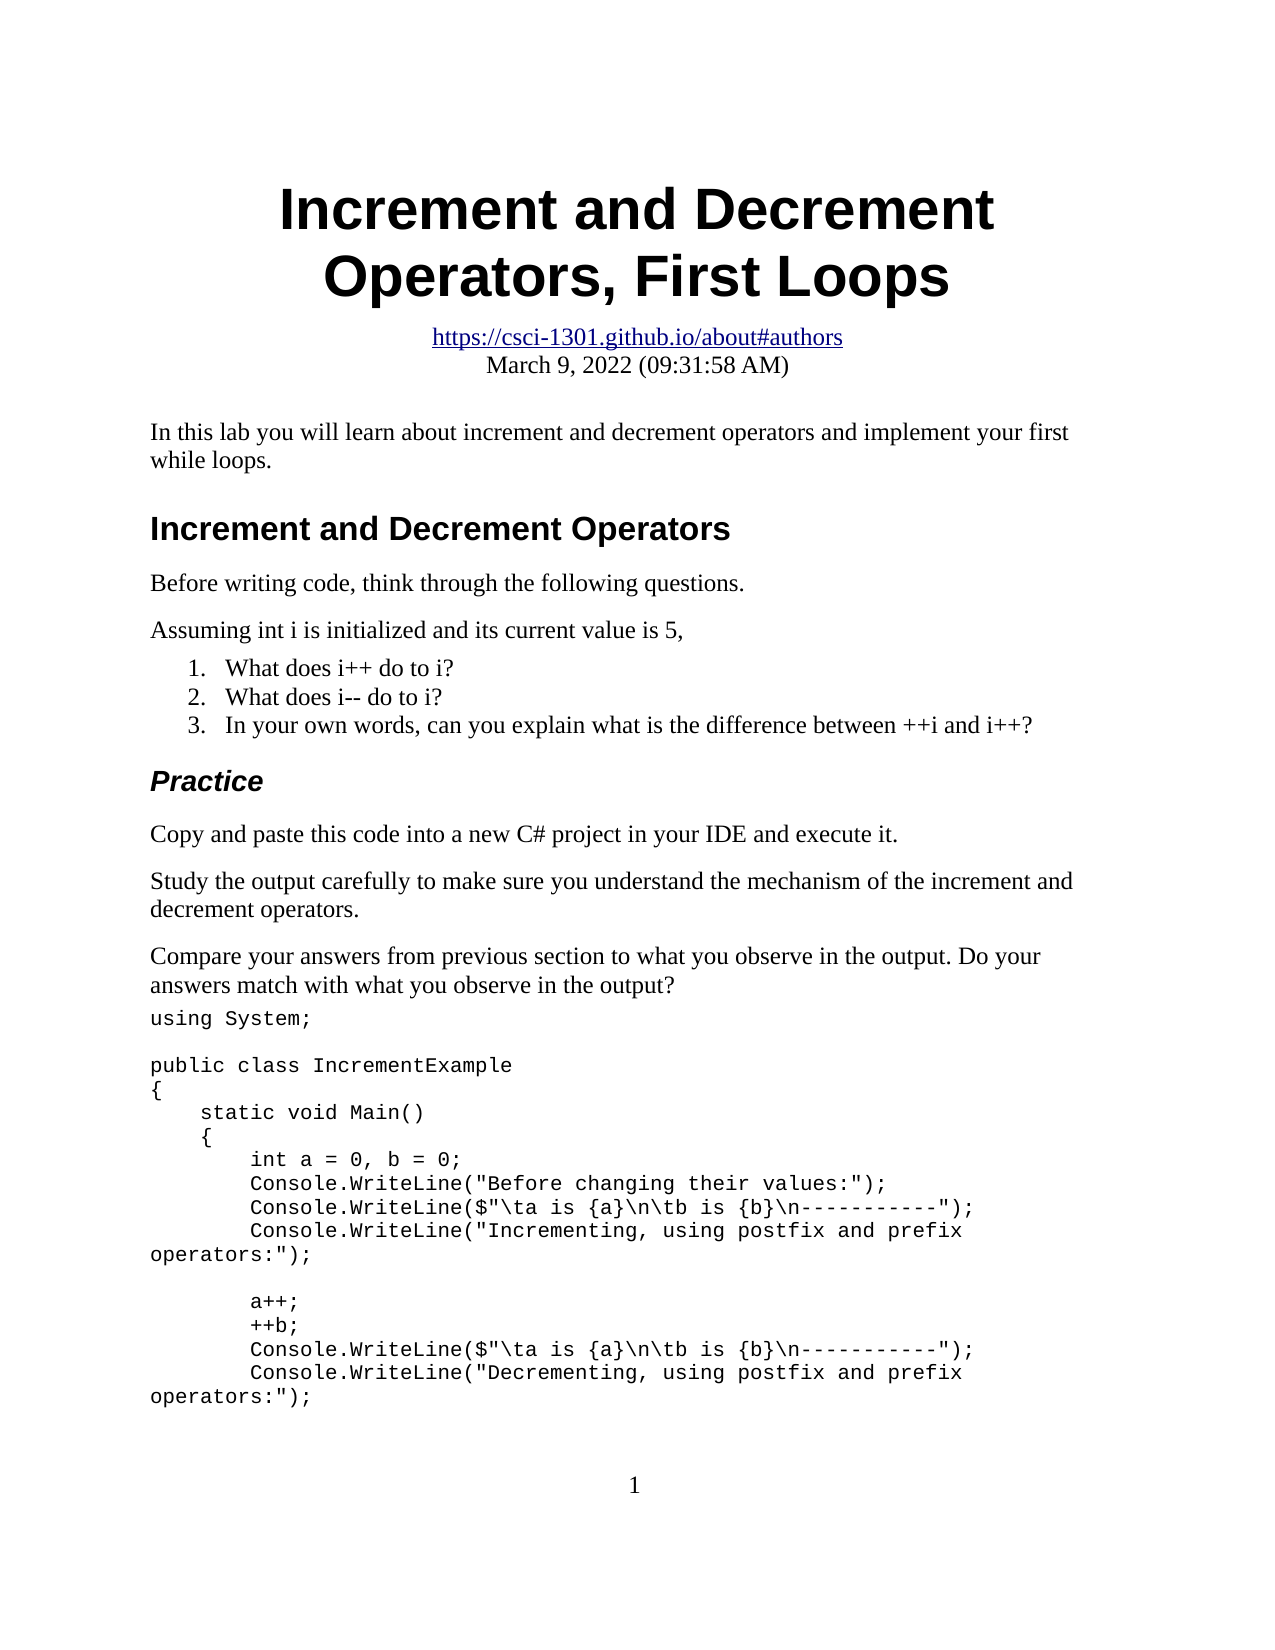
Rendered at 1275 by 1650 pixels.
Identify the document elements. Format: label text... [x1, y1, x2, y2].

text ++b; [150, 1315, 1125, 1339]
text Study the output carefully to make sure you understand the mechanism of the increment and decrement operators. [150, 866, 1125, 923]
text a++; [150, 1291, 1125, 1315]
text Console.WriteLine("Decrementing, using postfix and prefix operators:"); [150, 1362, 1125, 1409]
text Console.WriteLine($"\ta is {a}\n\tb is {b}\n-----------"); [150, 1339, 1125, 1362]
text using System; [150, 1008, 1125, 1031]
text static void Main() [150, 1102, 1125, 1126]
text Console.WriteLine("Incrementing, using postfix and prefix operators:"); [150, 1220, 1125, 1268]
text Compare your answers from previous section to what you observe in the output. Do your answers match with what you observe in the output? [150, 941, 1125, 999]
text March 9, 2022 (09:31:58 AM) [150, 350, 1125, 379]
text Copy and paste this code into a new C# project in your IDE and execute it. [150, 819, 1125, 848]
text Console.WriteLine($"\ta is {a}\n\tb is {b}\n-----------"); [150, 1197, 1125, 1220]
subtitle Increment and Decrement Operators [150, 508, 1125, 547]
title Increment and Decrement Operators, First Loops [150, 175, 1125, 309]
text In this lab you will learn about increment and decrement operators and implement your first while loops. [150, 417, 1125, 474]
list What does i++ do to i? [187, 653, 1125, 682]
subtitle Practice [150, 764, 1125, 798]
text Console.WriteLine("Before changing their values:"); [150, 1173, 1125, 1197]
list In your own words, can you explain what is the difference between ++i and i++? [187, 710, 1125, 739]
list What does i-- do to i? [187, 682, 1125, 710]
text Assuming int i is initialized and its current value is 5, [150, 615, 1125, 644]
text public class IncrementExample [150, 1055, 1125, 1078]
text { [150, 1126, 1125, 1149]
text Before writing code, think through the following questions. [150, 568, 1125, 597]
text int a = 0, b = 0; [150, 1149, 1125, 1173]
text https://csci-1301.github.io/about#authors [150, 322, 1125, 350]
text { [150, 1078, 1125, 1102]
